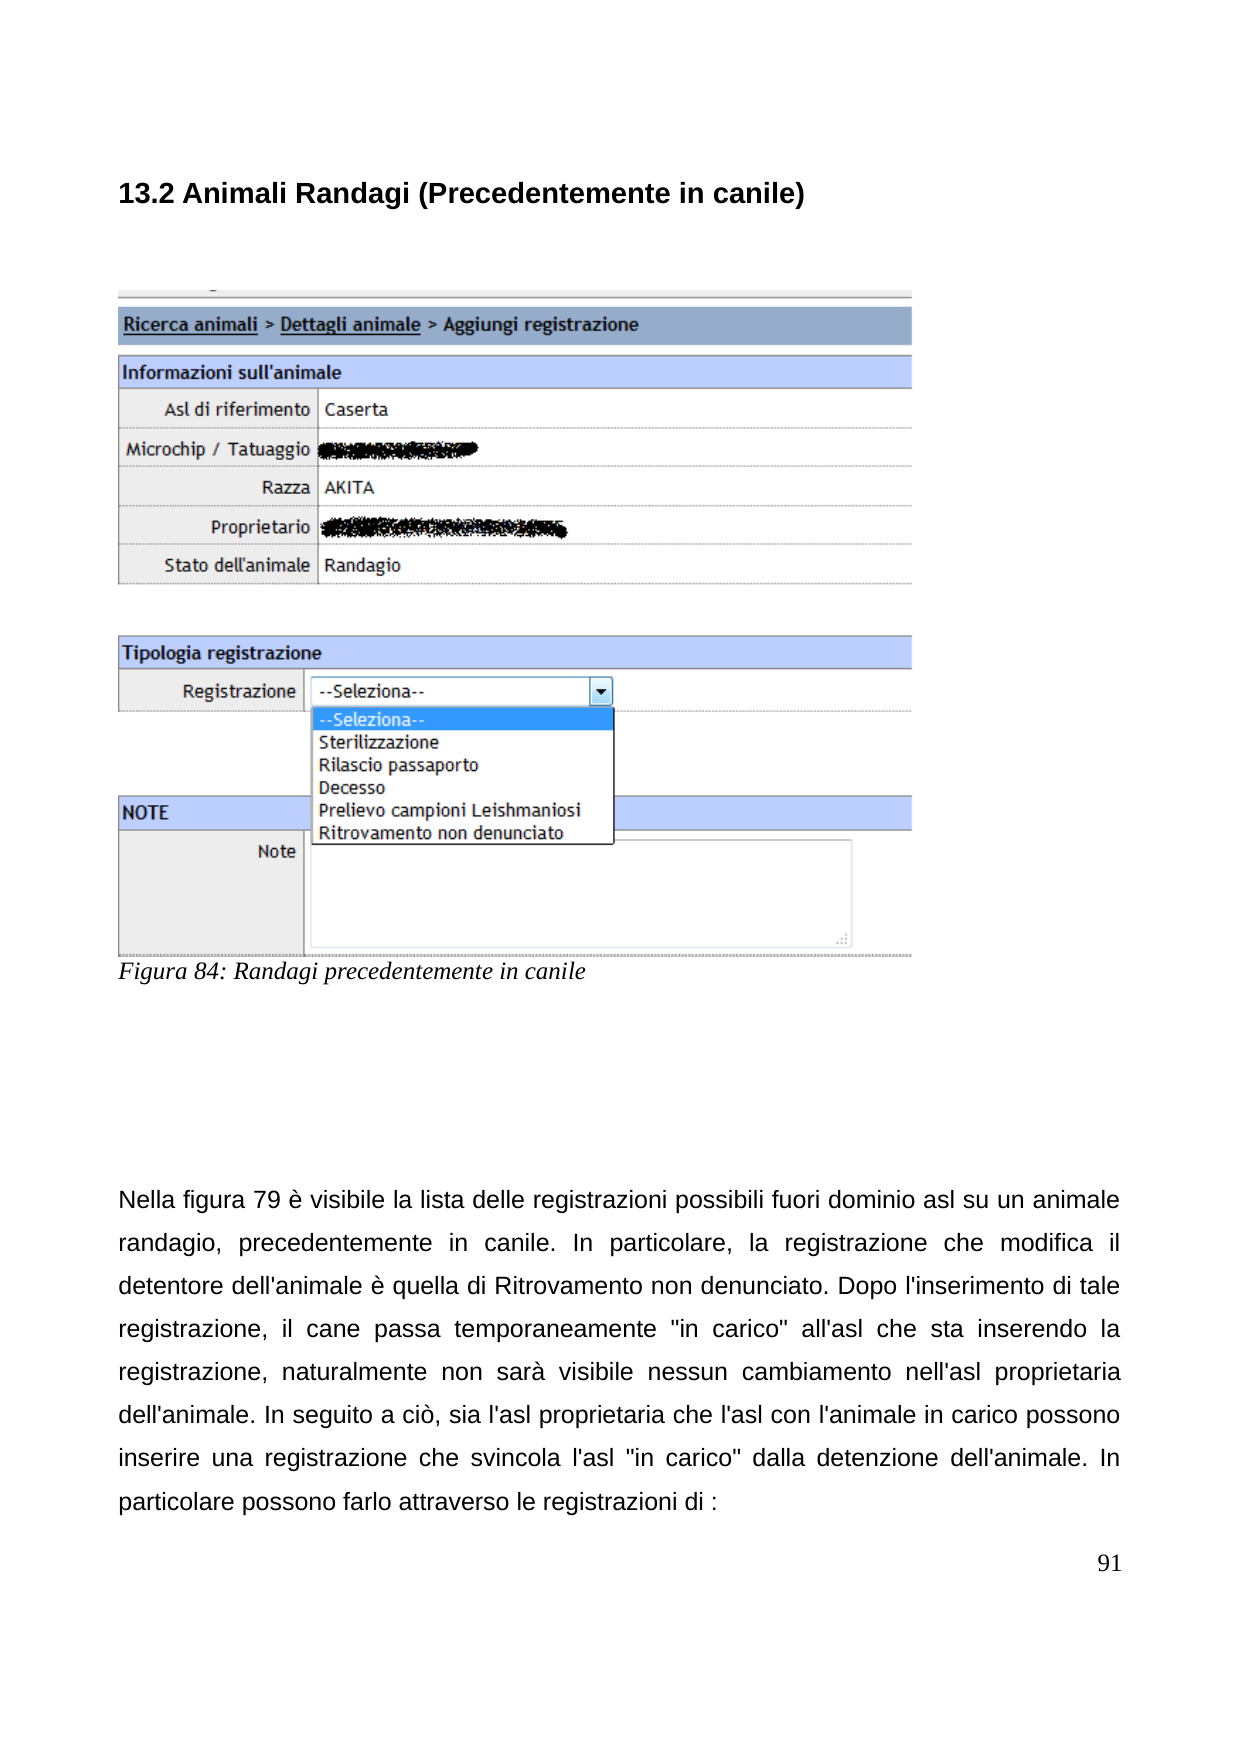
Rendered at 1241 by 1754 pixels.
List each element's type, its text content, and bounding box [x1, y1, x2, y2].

subtitle 13.2 Animali Randagi (Precedentemente in canile) [118, 176, 1122, 210]
text Nella figura 79 è visibile la lista delle registrazioni possibili fuori dominio asl su un animale randagio, precedentemente in canile. In particolare, la registrazione che modifica il detentore dell'animale è quella di Ritrovamento non denunciato. Dopo l'inserimento di tale registrazione, il cane passa temporaneamente "in carico" all'asl che sta inserendo la registrazione, naturalmente non sarà visibile nessun cambiamento nell'asl proprietaria dell'animale. In seguito a ciò, sia l'asl proprietaria che l'asl con l'animale in carico possono inserire una registrazione che svincola l'asl "in carico" dalla detenzione dell'animale. In particolare possono farlo attraverso le registrazioni di : [118, 1141, 1122, 1515]
text Figura 84: Randagi precedentemente in canile [118, 957, 1122, 985]
picture [118, 290, 1123, 957]
